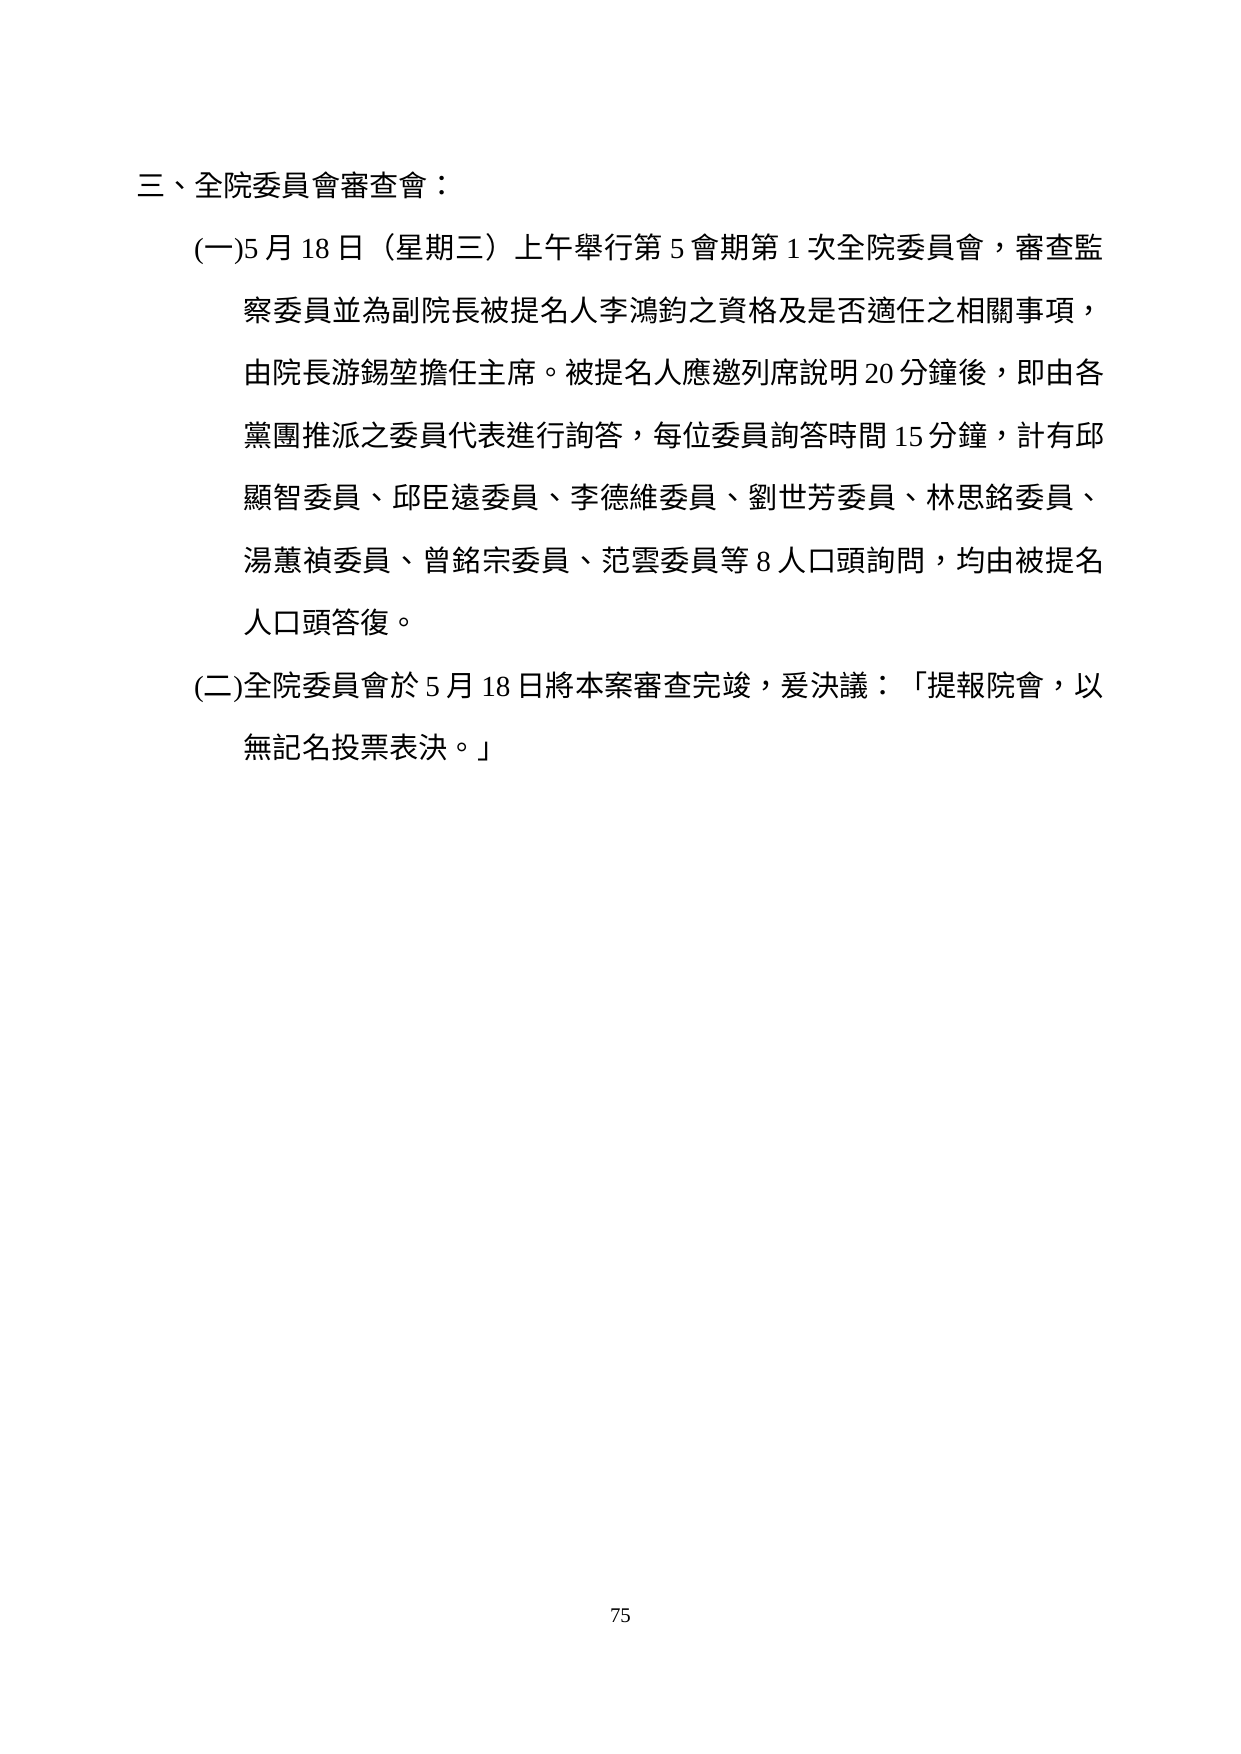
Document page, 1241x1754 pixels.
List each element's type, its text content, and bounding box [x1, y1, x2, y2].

text (一)5月18日（星期三）上午舉行第5會期第1次全院委員會，審查監察委員並為副院長被提名人李鴻鈞之資格及是否適任之相關事項，由院長游錫堃擔任主席。被提名人應邀列席說明20分鐘後，即由各黨團推派之委員代表進行詢答，每位委員詢答時間15分鐘，計有邱顯智委員、邱臣遠委員、李德維委員、劉世芳委員、林思銘委員、湯蕙禎委員、曾銘宗委員、范雲委員等8人口頭詢問，均由被提名人口頭答復。 [194, 204, 1104, 642]
text (二)全院委員會於5月18日將本案審查完竣，爰決議：「提報院會，以無記名投票表決。」 [194, 642, 1104, 767]
text 三、全院委員會審查會： [136, 142, 1104, 204]
